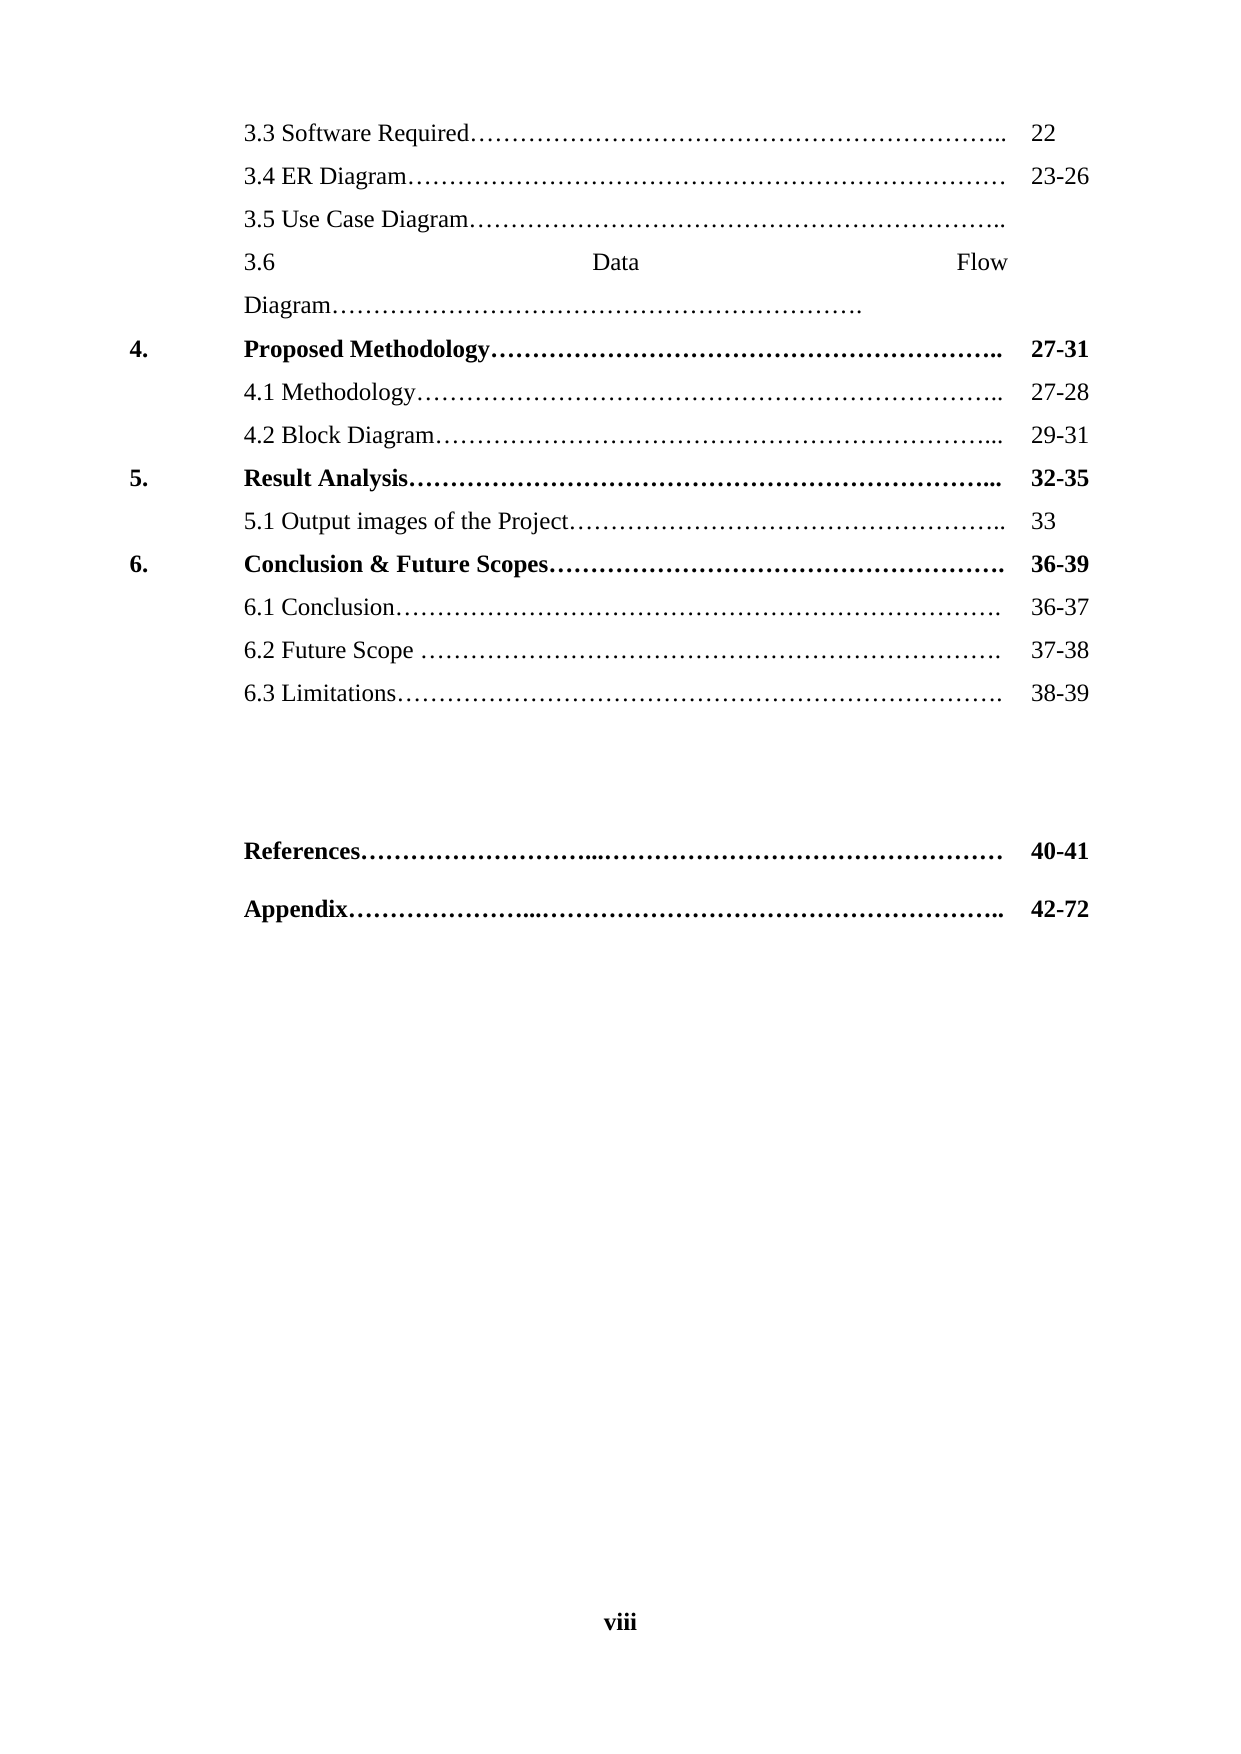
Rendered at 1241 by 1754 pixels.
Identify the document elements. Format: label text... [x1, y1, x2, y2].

table_cell 3.3 Software Required……………………………………………………….. 3.4 ER Diagram……………………………………………………………… 3.5 Use Case Diagram……………………………………………………….. 3.6 Data Flow Diagram………………………………………………………. [232, 118, 1019, 334]
table_cell [118, 721, 232, 951]
table_cell Result Analysis……………………………………………………………... 5.1 Output images of the Project…………………………………………….. [232, 463, 1019, 549]
table_cell 27-31 27-28 29-31 [1020, 334, 1122, 463]
table_cell 32-35 33 [1020, 463, 1122, 549]
table_cell 6. [118, 549, 232, 721]
table_cell 22 23-26 [1020, 118, 1122, 334]
table_cell 4. [118, 334, 232, 463]
table_cell 40-41 42-72 [1020, 721, 1122, 951]
table_cell 36-39 36-37 37-38 38-39 [1020, 549, 1122, 721]
table_cell Proposed Methodology…………………………………………………….. 4.1 Methodology…………………………………………………………….. 4.2 Block Diagram…………………………………………………………... [232, 334, 1019, 463]
table_cell Conclusion & Future Scopes………………………………………………. 6.1 Conclusion………………………………………………………………. 6.2 Future Scope ……………………………………………………………. 6.3 Limitations………………………………………………………………. [232, 549, 1019, 721]
table_cell References………………………...………………………………………… Appendix…………………...……………………………………………….. [232, 721, 1019, 951]
table_cell [118, 118, 232, 334]
table_cell 5. [118, 463, 232, 549]
